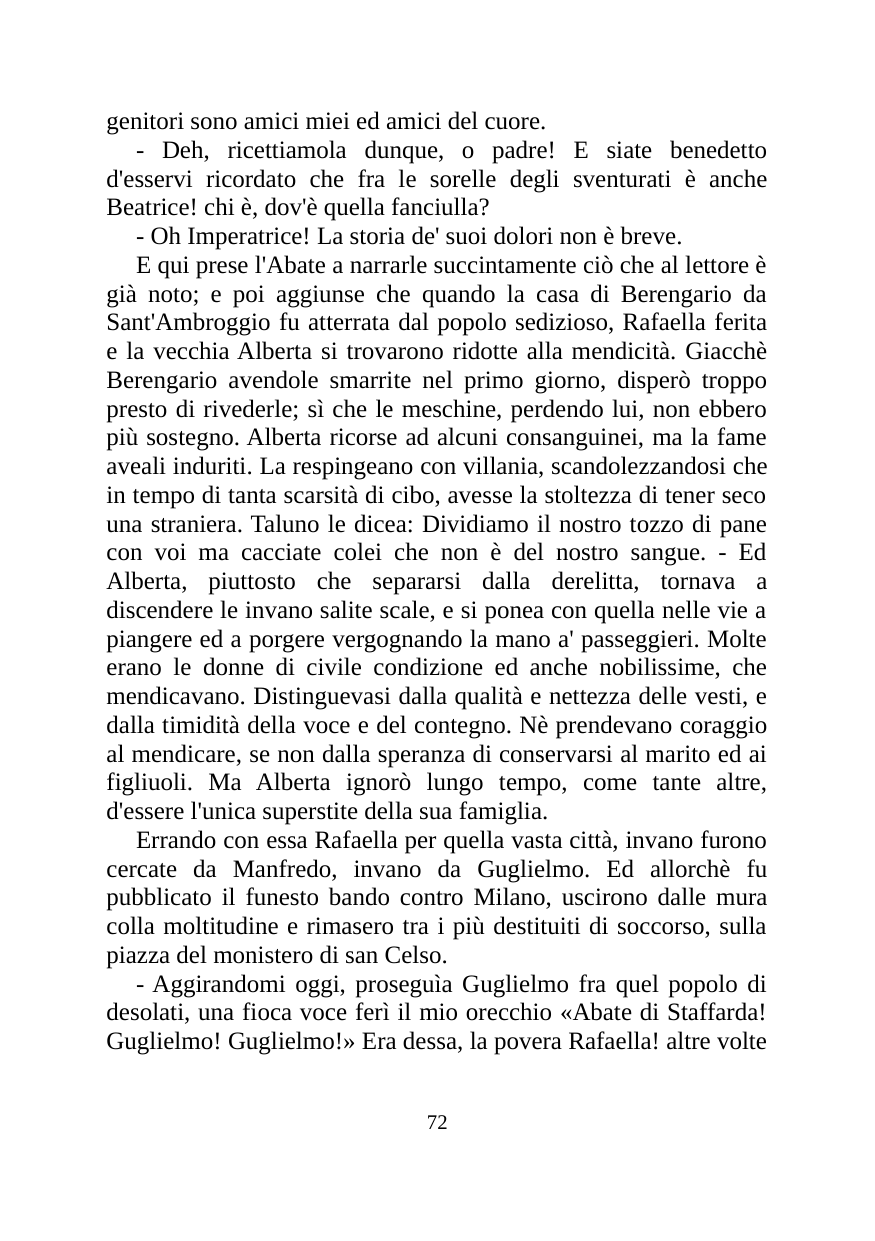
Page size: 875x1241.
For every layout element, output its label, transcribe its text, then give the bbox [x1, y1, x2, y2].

text E qui prese l'Abate a narrarle succintamente ciò che al lettore è già noto; e poi aggiunse che quando la casa di Berengario da Sant'Ambroggio fu atterrata dal popolo sedizioso, Rafaella ferita e la vecchia Alberta si trovarono ridotte alla mendicità. Giacchè Berengario avendole smarrite nel primo giorno, disperò troppo presto di rivederle; sì che le meschine, perdendo lui, non ebbero più sostegno. Alberta ricorse ad alcuni consanguinei, ma la fame aveali induriti. La respingeano con villania, scandolezzandosi che in tempo di tanta scarsità di cibo, avesse la stoltezza di tener seco una straniera. Taluno le dicea: Dividiamo il nostro tozzo di pane con voi ma cacciate colei che non è del nostro sangue. - Ed Alberta, piuttosto che separarsi dalla derelitta, tornava a discendere le invano salite scale, e si ponea con quella nelle vie a piangere ed a porgere vergognando la mano a' passeggieri. Molte erano le donne di civile condizione ed anche nobilissime, che mendicavano. Distinguevasi dalla qualità e nettezza delle vesti, e dalla timidità della voce e del contegno. Nè prendevano coraggio al mendicare, se non dalla speranza di conservarsi al marito ed ai figliuoli. Ma Alberta ignorò lungo tempo, come tante altre, d'essere l'unica superstite della sua famiglia. [106, 250, 768, 825]
text Errando con essa Rafaella per quella vasta città, invano furono cercate da Manfredo, invano da Guglielmo. Ed allorchè fu pubblicato il funesto bando contro Milano, uscirono dalle mura colla moltitudine e rimasero tra i più destituiti di soccorso, sulla piazza del monistero di san Celso. [106, 825, 768, 969]
text - Oh Imperatrice! La storia de' suoi dolori non è breve. [106, 221, 768, 250]
text - Aggirandomi oggi, proseguìa Guglielmo fra quel popolo di desolati, una fioca voce ferì il mio orecchio «Abate di Staffarda! Guglielmo! Guglielmo!» Era dessa, la povera Rafaella! altre volte [106, 969, 768, 1055]
text - Deh, ricettiamola dunque, o padre! E siate benedetto d'esservi ricordato che fra le sorelle degli sventurati è anche Beatrice! chi è, dov'è quella fanciulla? [106, 135, 768, 221]
text genitori sono amici miei ed amici del cuore. [106, 106, 768, 135]
